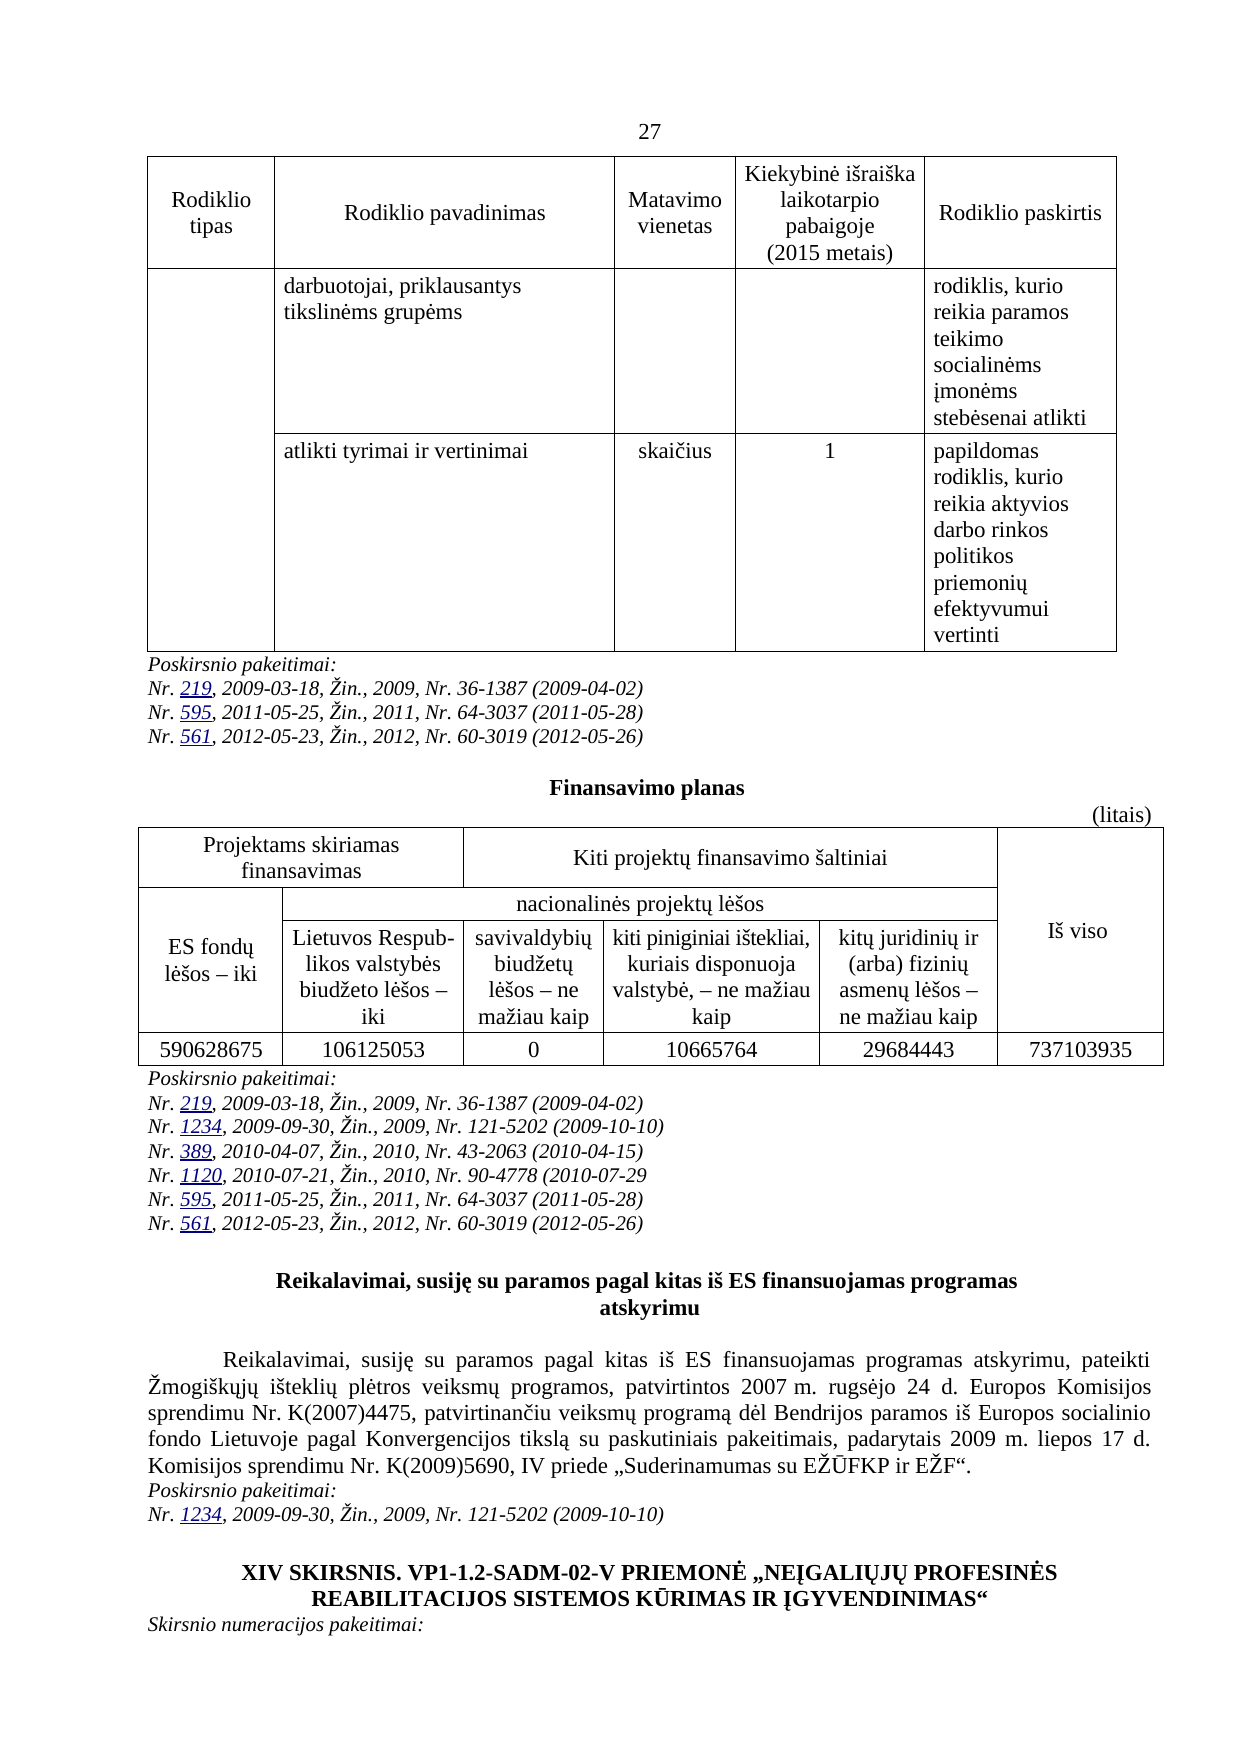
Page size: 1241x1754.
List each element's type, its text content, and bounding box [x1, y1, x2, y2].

text Nr. 1234, 2009-09-30, Žin., 2009, Nr. 121-5202 (2009-10-10) [148, 1502, 1152, 1526]
text Poskirsnio pakeitimai: [148, 652, 1152, 676]
table_cell [736, 269, 924, 433]
text Nr. 219, 2009-03-18, Žin., 2009, Nr. 36-1387 (2009-04-02) [148, 1090, 1152, 1114]
table_header Rodiklio tipas [148, 157, 274, 268]
table_cell atlikti tyrimai ir vertinimai [275, 434, 614, 651]
text Nr. 595, 2011-05-25, Žin., 2011, Nr. 64-3037 (2011-05-28) [148, 700, 1152, 724]
table_cell darbuotojai, priklausantys tikslinėms grupėms [275, 269, 614, 433]
table_header Rodiklio pavadinimas [275, 157, 614, 268]
text Reikalavimai, susiję su paramos pagal kitas iš ES finansuojamas programas atskyrimu [148, 1267, 1152, 1320]
text (litais) [148, 801, 1152, 827]
text Poskirsnio pakeitimai: [148, 1478, 1152, 1502]
table_cell rodiklis, kurio reikia paramos teikimo socialinėms įmonėms stebėsenai atlikti [925, 269, 1116, 433]
table_cell kiti piniginiai ištekliai, kuriais disponuoja valstybė, – ne mažiau kaip [604, 921, 819, 1032]
table_cell Lietuvos Respub­likos valstybės biudžeto lėšos – iki [283, 921, 463, 1032]
table_cell kitų juridinių ir (arba) fizinių asmenų lėšos – ne mažiau kaip [820, 921, 997, 1032]
text Nr. 219, 2009-03-18, Žin., 2009, Nr. 36-1387 (2009-04-02) [148, 676, 1152, 700]
table_header Kiekybinė išraiška laikotarpio pabaigoje (2015 metais) [736, 157, 924, 268]
text Nr. 1234, 2009-09-30, Žin., 2009, Nr. 121-5202 (2009-10-10) [148, 1114, 1152, 1138]
table_header Rodiklio paskirtis [925, 157, 1116, 268]
table_header Matavimo vienetas [615, 157, 735, 268]
text Finansavimo planas [148, 774, 1152, 801]
text Nr. 561, 2012-05-23, Žin., 2012, Nr. 60-3019 (2012-05-26) [148, 1211, 1152, 1235]
table_cell nacionalinės projektų lėšos [283, 888, 997, 920]
table_cell papildomas rodiklis, kurio reikia aktyvios darbo rinkos politikos priemonių efektyvumui vertinti [925, 434, 1116, 651]
table_cell 1 [736, 434, 924, 651]
table_header Kiti projektų finansavimo šaltiniai [464, 828, 997, 887]
text Nr. 561, 2012-05-23, Žin., 2012, Nr. 60-3019 (2012-05-26) [148, 724, 1152, 748]
text Poskirsnio pakeitimai: [148, 1066, 1152, 1090]
text Nr. 389, 2010-04-07, Žin., 2010, Nr. 43-2063 (2010-04-15) [148, 1138, 1152, 1163]
text Nr. 595, 2011-05-25, Žin., 2011, Nr. 64-3037 (2011-05-28) [148, 1187, 1152, 1211]
table_cell skaičius [615, 434, 735, 651]
text Reikalavimai, susiję su paramos pagal kitas iš ES finansuojamas programas atskyrimu, pateikti Žmogiškųjų išteklių plėtros veiksmų programos, patvirtintos 2007 m. rugsėjo 24 d. Europos Komisijos sprendimu Nr. K(2007)4475, patvirtinančiu veiksmų programą dėl Bendrijos paramos iš Europos socialinio fondo Lietuvoje pagal Konvergencijos tikslą su paskutiniais pakeitimais, padarytais 2009 m. liepos 17 d. Komisijos sprendimu Nr. K(2009)5690, IV priede „Suderinamumas su EŽŪFKP ir EŽF“. [148, 1346, 1152, 1478]
table_cell [615, 269, 735, 433]
table_cell 29684443 [820, 1033, 997, 1065]
table_cell savivaldybių biudžetų lėšos – ne mažiau kaip [464, 921, 603, 1032]
table_cell 737103935 [998, 1033, 1163, 1065]
table_cell [148, 433, 274, 651]
table_cell 590628675 [139, 1033, 282, 1065]
text Nr. 1120, 2010-07-21, Žin., 2010, Nr. 90-4778 (2010-07-29 [148, 1163, 1152, 1187]
table_cell [148, 269, 274, 433]
table_header Iš viso [998, 828, 1163, 1032]
table_cell 0 [464, 1033, 603, 1065]
subtitle XIV SKIRSNIS. VP1-1.2-SADM-02-V PRIEMONĖ „NEĮGALIŲJŲ PROFESINĖS REABILITACIJOS SISTEMOS KŪRIMAS IR ĮGYVENDINIMAS“ [148, 1559, 1152, 1612]
table_header Projektams skiriamas finansavimas [139, 828, 463, 887]
table_cell 106125053 [283, 1033, 463, 1065]
text Skirsnio numeracijos pakeitimai: [148, 1612, 1152, 1636]
table_cell 10665764 [604, 1033, 819, 1065]
table_cell ES fondų lėšos – iki [139, 888, 282, 1032]
